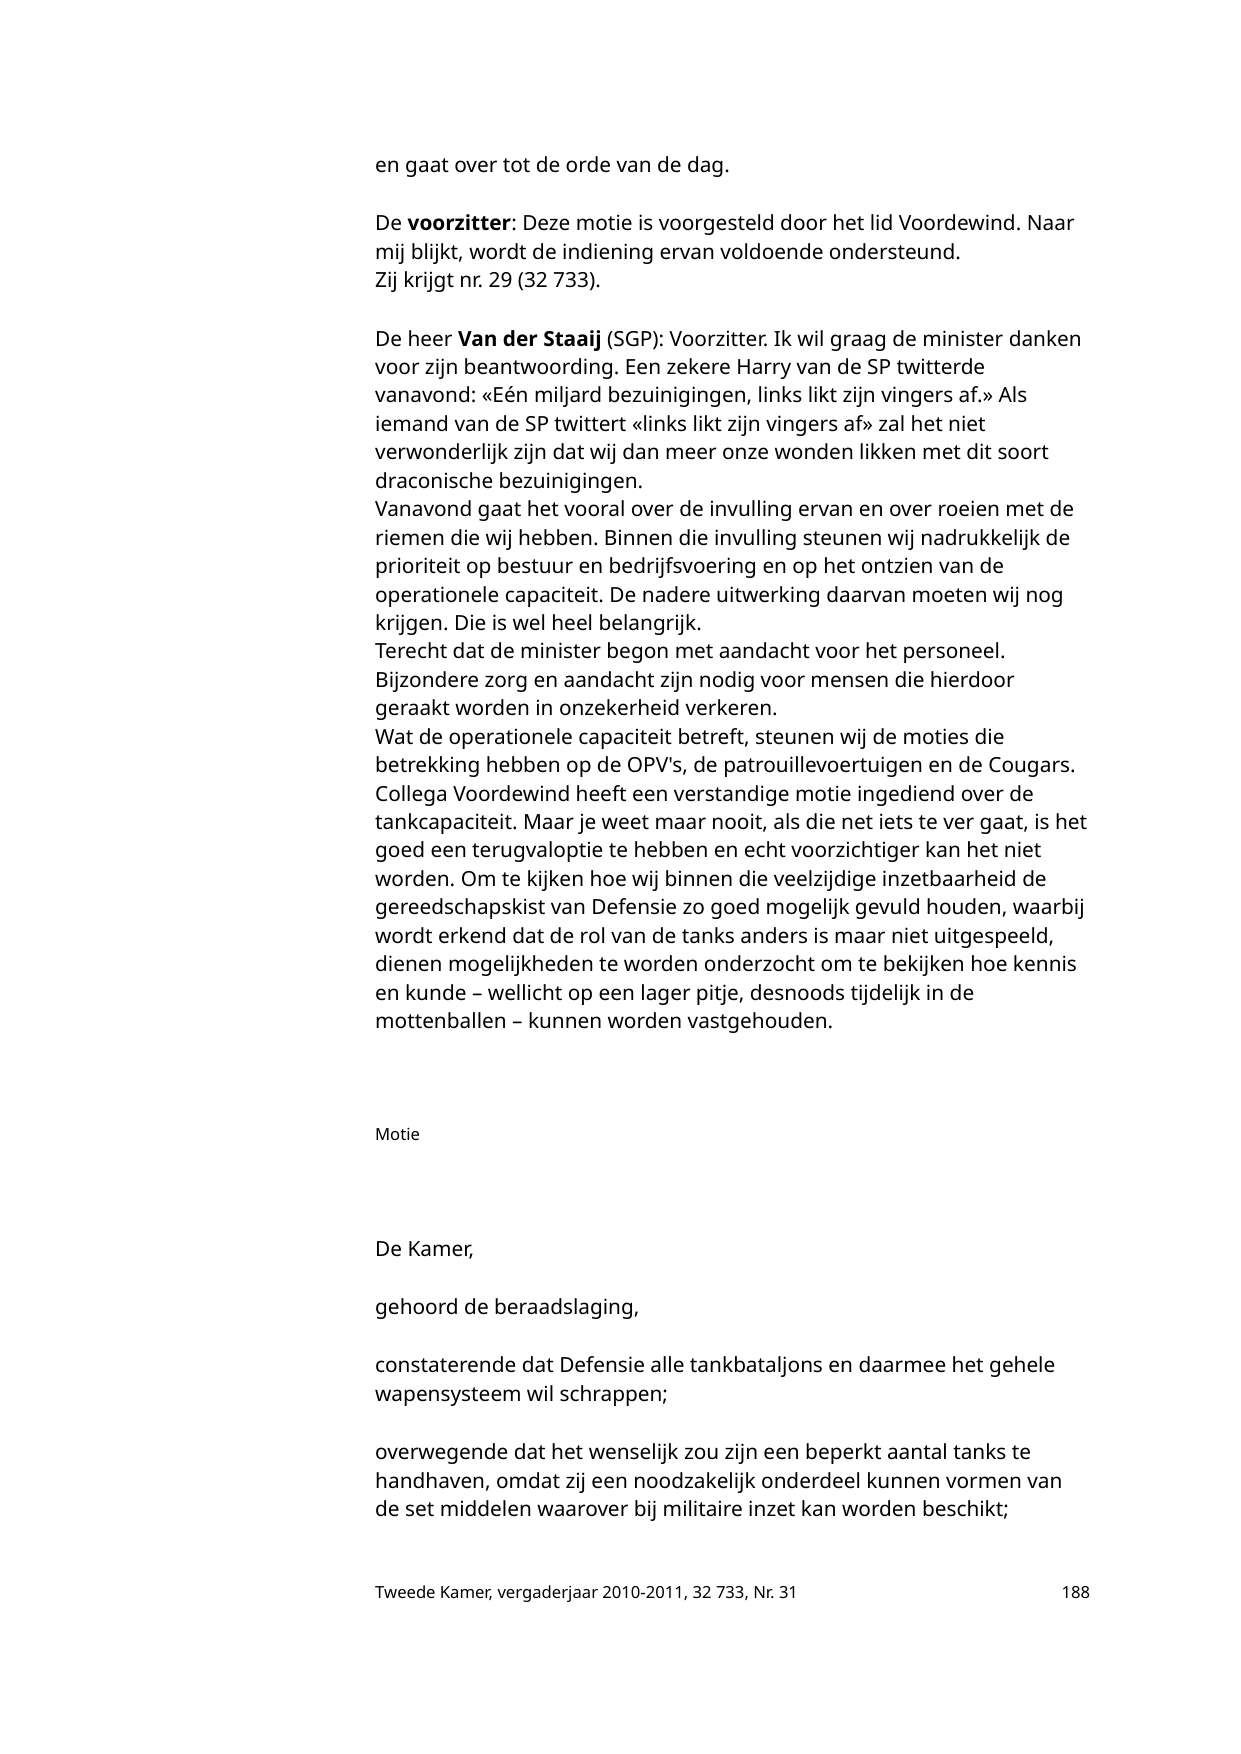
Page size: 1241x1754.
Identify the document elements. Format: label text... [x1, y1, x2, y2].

text en gaat over tot de orde van de dag. [375, 150, 1090, 178]
table_header Motie [375, 1123, 1090, 1175]
text Vanavond gaat het vooral over de invulling ervan en over roeien met de riemen die wij hebben. Binnen die invulling steunen wij nadrukkelijk de prioriteit op bestuur en bedrijfsvoering en op het ontzien van de operationele capaciteit. De nadere uitwerking daarvan moeten wij nog krijgen. Die is wel heel belangrijk. [375, 494, 1090, 637]
text gehoord de beraadslaging, [375, 1292, 1090, 1321]
text Collega Voordewind heeft een verstandige motie ingediend over de tankcapaciteit. Maar je weet maar nooit, als die net iets te ver gaat, is het goed een terugvaloptie te hebben en echt voorzichtiger kan het niet worden. Om te kijken hoe wij binnen die veelzijdige inzetbaarheid de gereedschapskist van Defensie zo goed mogelijk gevuld houden, waarbij wordt erkend dat de rol van de tanks anders is maar niet uitgespeeld, dienen mogelijkheden te worden onderzocht om te bekijken hoe kennis en kunde – wellicht op een lager pitje, desnoods tijdelijk in de mottenballen – kunnen worden vastgehouden. [375, 779, 1090, 1035]
text De voorzitter: Deze motie is voorgesteld door het lid Voordewind. Naar mij blijkt, wordt de indiening ervan voldoende ondersteund. [375, 208, 1090, 265]
text Terecht dat de minister begon met aandacht voor het personeel. Bijzondere zorg en aandacht zijn nodig voor mensen die hierdoor geraakt worden in onzekerheid verkeren. [375, 637, 1090, 722]
text De heer Van der Staaij (SGP): Voorzitter. Ik wil graag de minister danken voor zijn beantwoording. Een zekere Harry van de SP twitterde vanavond: «Eén miljard bezuinigingen, links likt zijn vingers af.» Als iemand van de SP twittert «links likt zijn vingers af» zal het niet verwonderlijk zijn dat wij dan meer onze wonden likken met dit soort draconische bezuinigingen. [375, 324, 1090, 494]
text De Kamer, [375, 1234, 1090, 1262]
text overwegende dat het wenselijk zou zijn een beperkt aantal tanks te handhaven, omdat zij een noodzakelijk onderdeel kunnen vormen van de set middelen waarover bij militaire inzet kan worden beschikt; [375, 1437, 1090, 1523]
text Zij krijgt nr. 29 (32 733). [375, 265, 1090, 294]
text constaterende dat Defensie alle tankbataljons en daarmee het gehele wapensysteem wil schrappen; [375, 1351, 1090, 1407]
text Wat de operationele capaciteit betreft, steunen wij de moties die betrekking hebben op de OPV's, de patrouillevoertuigen en de Cougars. [375, 722, 1090, 779]
